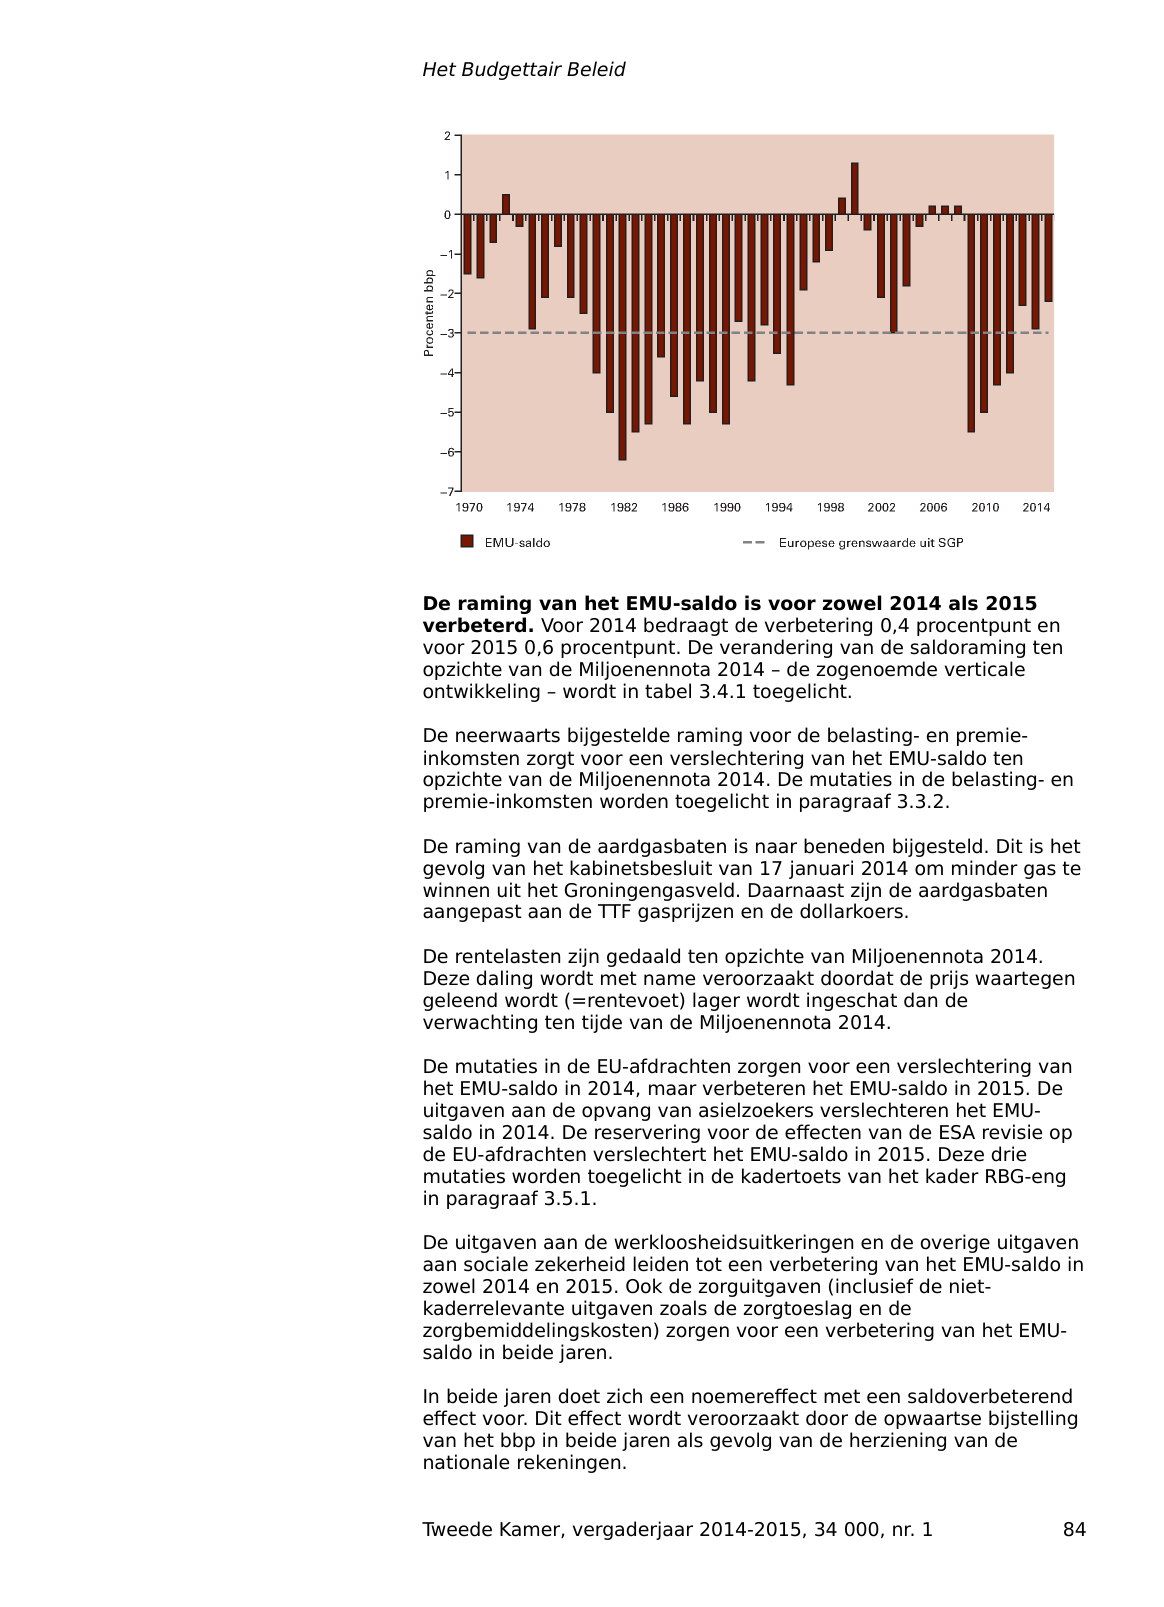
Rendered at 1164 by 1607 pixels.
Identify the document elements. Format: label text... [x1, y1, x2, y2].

text De rentelasten zijn gedaald ten opzichte van Miljoenennota 2014. Deze daling wordt met name veroorzaakt doordat de prijs waartegen geleend wordt (=rentevoet) lager wordt ingeschat dan de verwachting ten tijde van de Miljoenennota 2014. [422, 946, 1087, 1033]
text De uitgaven aan de werkloosheidsuitkeringen en de overige uitgaven aan sociale zekerheid leiden tot een verbetering van het EMU-saldo in zowel 2014 en 2015. Ook de zorguitgaven (inclusief de niet-kaderrelevante uitgaven zoals de zorgtoeslag en de zorgbemiddelingskosten) zorgen voor een verbetering van het EMU-saldo in beide jaren. [422, 1232, 1087, 1364]
text De neerwaarts bijgestelde raming voor de belasting- en premie-inkomsten zorgt voor een verslechtering van het EMU-saldo ten opzichte van de Miljoenennota 2014. De mutaties in de belasting- en premie-inkomsten worden toegelicht in paragraaf 3.3.2. [422, 725, 1087, 813]
text De mutaties in de EU-afdrachten zorgen voor een verslechtering van het EMU-saldo in 2014, maar verbeteren het EMU-saldo in 2015. De uitgaven aan de opvang van asielzoekers verslechteren het EMU-saldo in 2014. De reservering voor de effecten van de ESA revisie op de EU-afdrachten verslechtert het EMU-saldo in 2015. Deze drie mutaties worden toegelicht in de kadertoets van het kader RBG-eng in paragraaf 3.5.1. [422, 1056, 1087, 1209]
picture [422, 130, 1055, 550]
text De raming van het EMU-saldo is voor zowel 2014 als 2015 verbeterd. Voor 2014 bedraagt de verbetering 0,4 procentpunt en voor 2015 0,6 procentpunt. De verandering van de saldoraming ten opzichte van de Miljoenennota 2014 – de zogenoemde verticale ontwikkeling – wordt in tabel 3.4.1 toegelicht. [422, 593, 1087, 703]
text De raming van de aardgasbaten is naar beneden bijgesteld. Dit is het gevolg van het kabinetsbesluit van 17 januari 2014 om minder gas te winnen uit het Groningengasveld. Daarnaast zijn de aardgasbaten aangepast aan de TTF gasprijzen en de dollarkoers. [422, 836, 1087, 923]
text In beide jaren doet zich een noemereffect met een saldoverbeterend effect voor. Dit effect wordt veroorzaakt door de opwaartse bijstelling van het bbp in beide jaren als gevolg van de herziening van de nationale rekeningen. [422, 1386, 1087, 1474]
